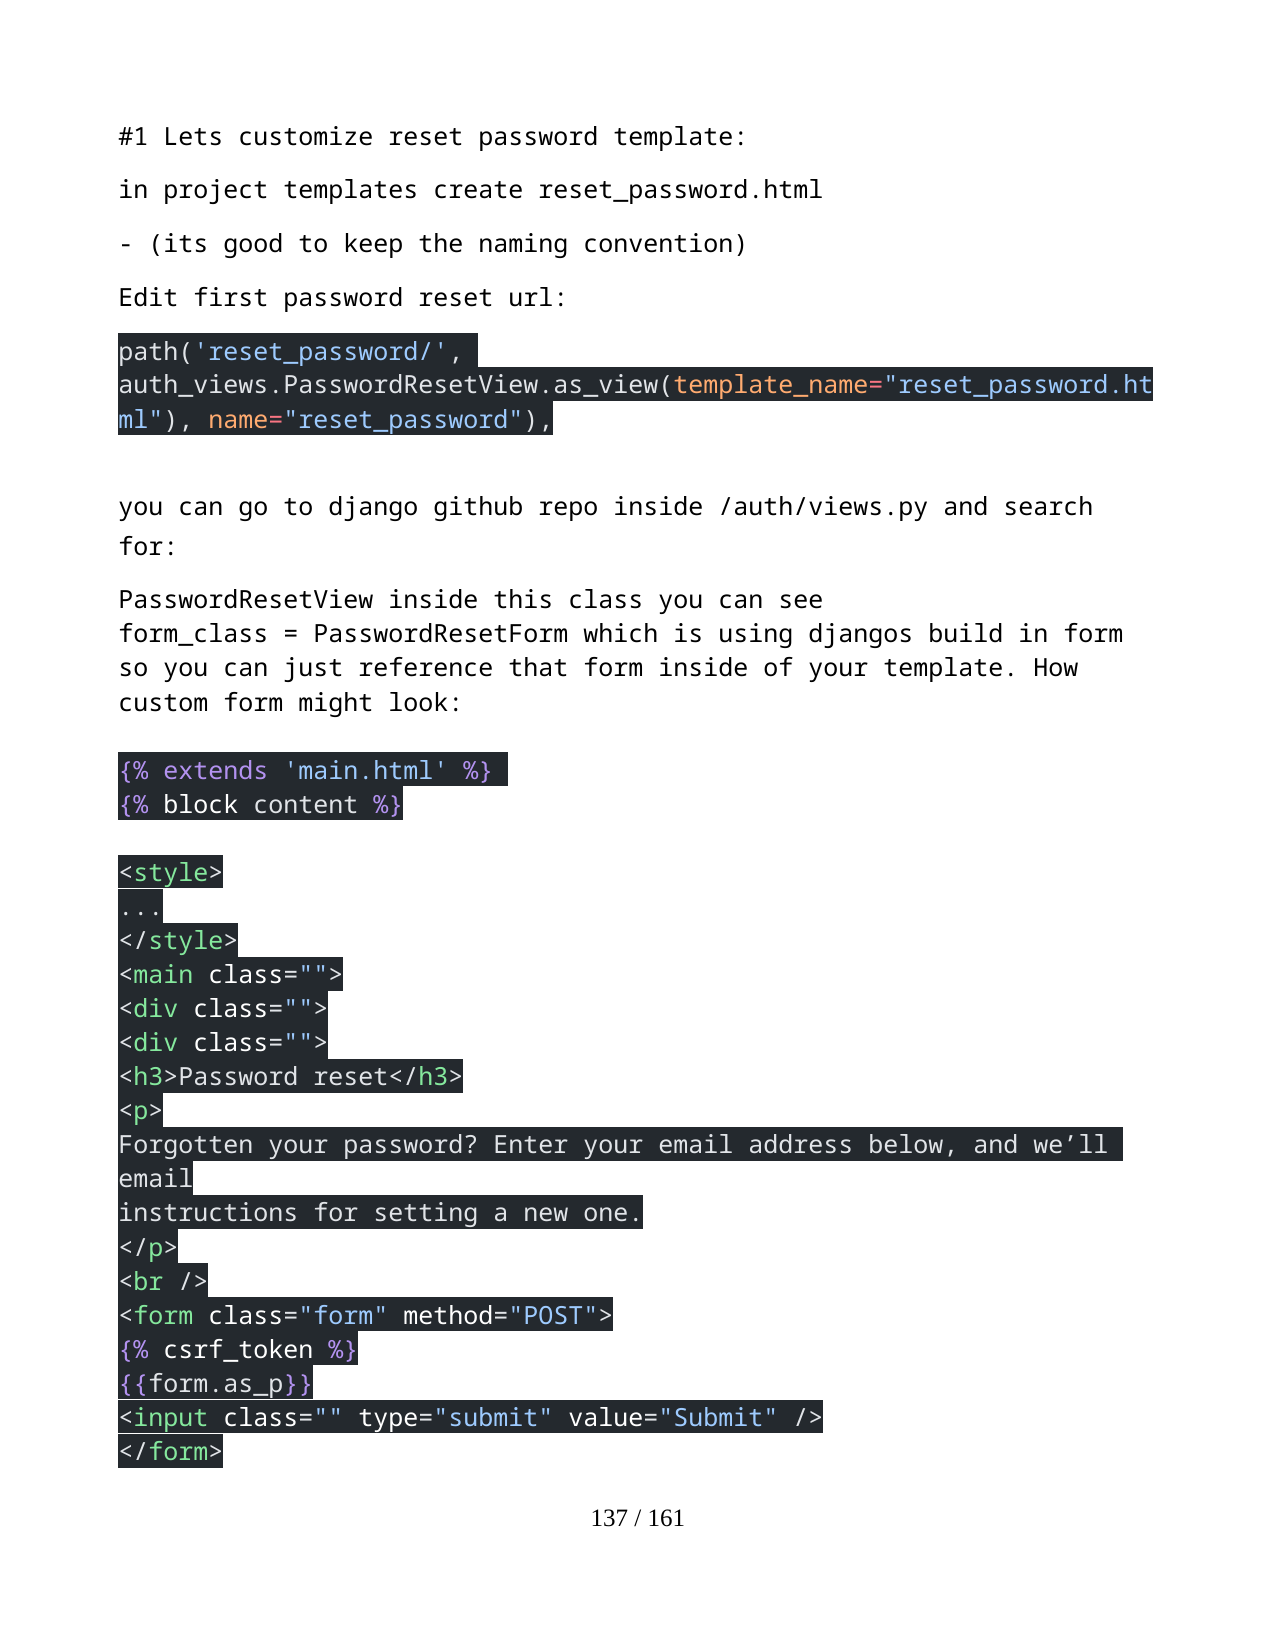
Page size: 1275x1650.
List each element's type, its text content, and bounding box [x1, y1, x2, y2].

text <br /> [118, 1263, 1157, 1297]
text {% block content %} [118, 786, 1157, 820]
text path('reset_password/', auth_views.PasswordResetView.as_view(template_name="reset_password.html"), name="reset_password"), [118, 333, 1157, 435]
text #1 Lets customize reset password template: [118, 118, 1157, 152]
text </style> [118, 923, 1157, 957]
text <div class=""> [118, 1025, 1157, 1059]
text {{form.as_p}} [118, 1365, 1157, 1399]
text <form class="form" method="POST"> [118, 1297, 1157, 1331]
text <h3>Password reset</h3> [118, 1059, 1157, 1093]
text ... [118, 888, 1157, 923]
text in project templates create reset_password.html [118, 172, 1157, 206]
text you can go to django github repo inside /auth/views.py and search for: [118, 489, 1157, 562]
text </p> [118, 1229, 1157, 1263]
text PasswordResetView inside this class you can see [118, 582, 1157, 616]
text </form> [118, 1433, 1157, 1468]
text {% extends 'main.html' %} [118, 752, 1157, 786]
text {% csrf_token %} [118, 1331, 1157, 1365]
text - (its good to keep the naming convention) [118, 226, 1157, 260]
text <style> [118, 854, 1157, 888]
text <input class="" type="submit" value="Submit" /> [118, 1399, 1157, 1433]
text <p> [118, 1093, 1157, 1127]
text instructions for setting a new one. [118, 1195, 1157, 1229]
text Edit first password reset url: [118, 279, 1157, 313]
text Forgotten your password? Enter your email address below, and we’ll email [118, 1127, 1157, 1195]
text <main class=""> [118, 957, 1157, 991]
text <div class=""> [118, 991, 1157, 1025]
text form_class = PasswordResetForm which is using djangos build in form so you can just reference that form inside of your template. How custom form might look: [118, 616, 1157, 718]
